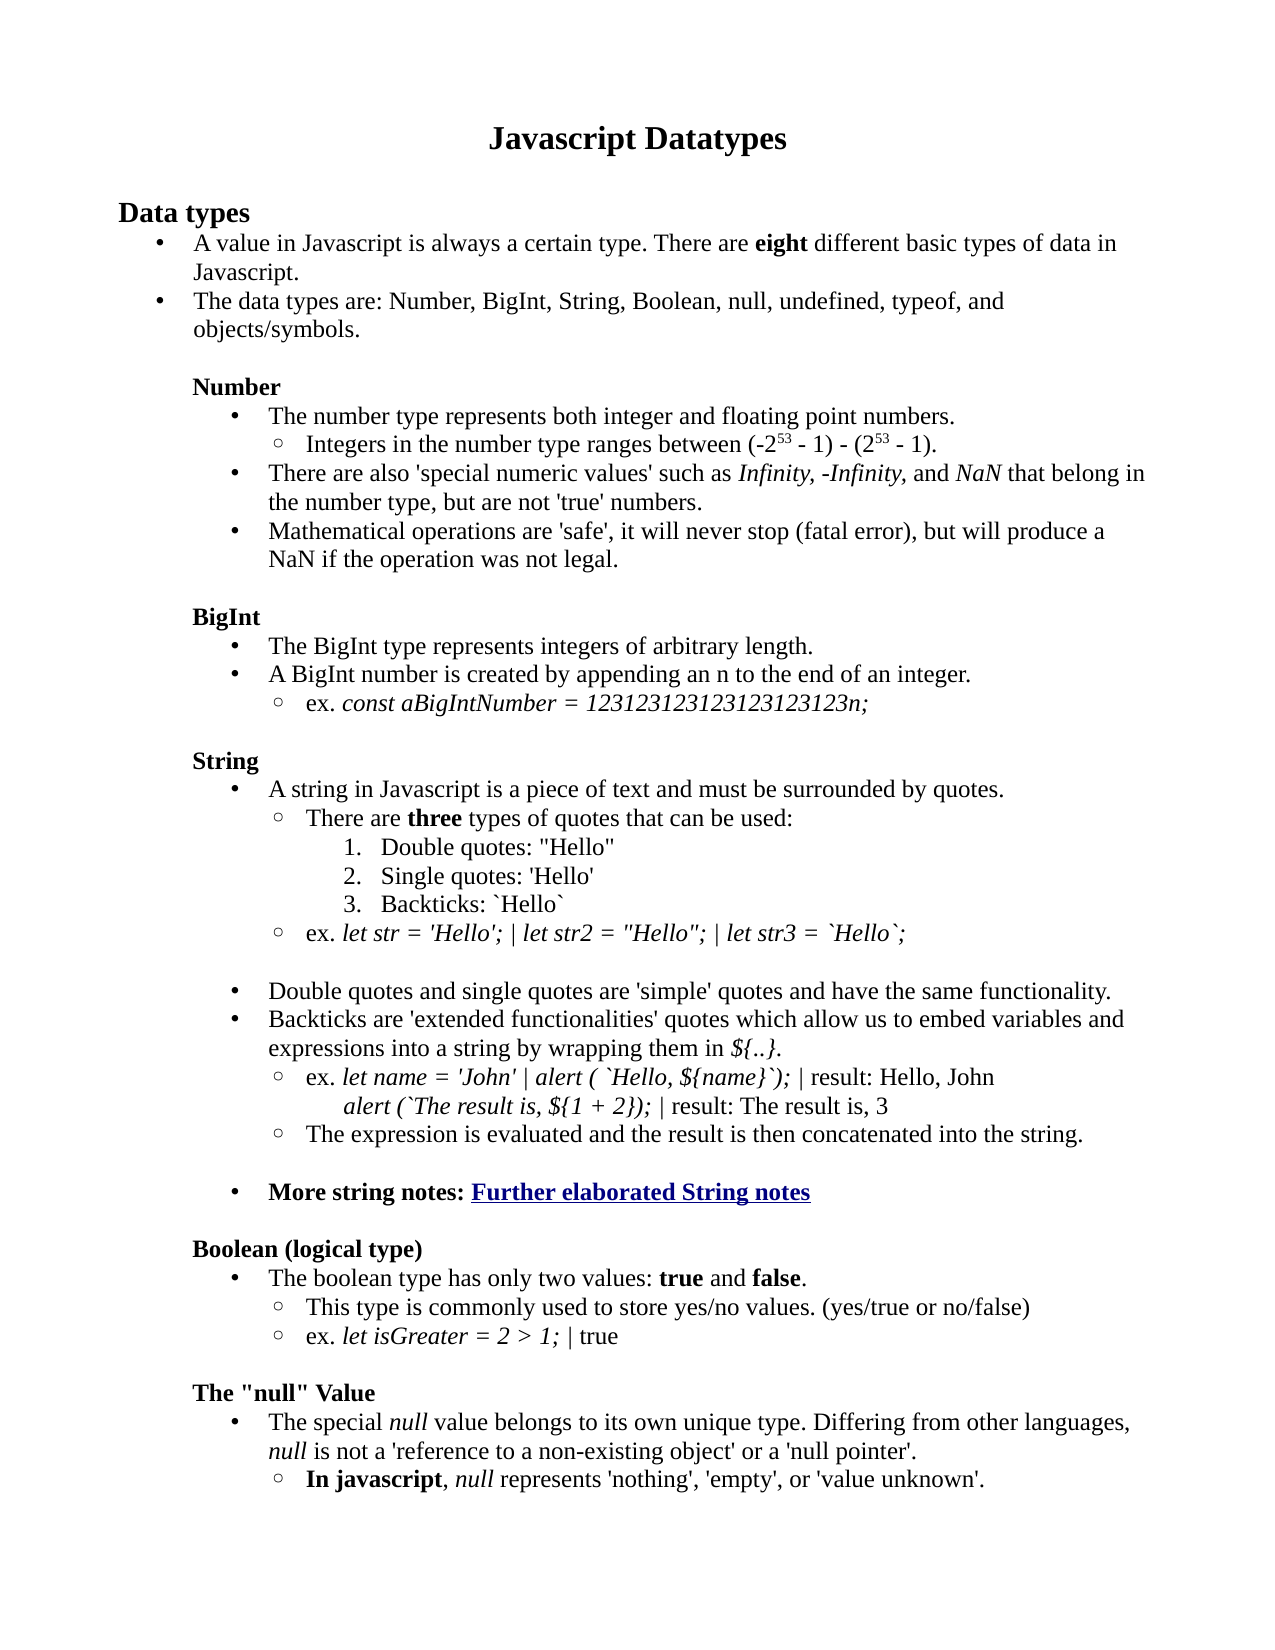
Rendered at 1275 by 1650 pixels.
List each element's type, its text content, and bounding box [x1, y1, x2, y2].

text Boolean (logical type) [118, 1234, 1157, 1263]
text BigInt [118, 602, 1157, 631]
list There are also 'special numeric values' such as Infinity, -Infinity, and NaN that belong in the number type, but are not 'true' numbers. [231, 458, 1157, 516]
list Integers in the number type ranges between (-253 - 1) - (253 - 1). [268, 429, 1157, 458]
list More string notes: Further elaborated String notes [231, 1177, 1157, 1206]
list ex. let name = 'John' | alert ( `Hello, ${name}`); | result: Hello, John [268, 1062, 1157, 1091]
list The BigInt type represents integers of arbitrary length. [231, 631, 1157, 659]
list Single quotes: 'Hello' [343, 861, 1157, 889]
list ex. const aBigIntNumber = 123123123123123123123n; [268, 688, 1157, 717]
text Data types [118, 195, 1157, 228]
list Mathematical operations are 'safe', it will never stop (fatal error), but will produce a NaN if the operation was not legal. [231, 516, 1157, 573]
list Double quotes and single quotes are 'simple' quotes and have the same functionality. [231, 976, 1157, 1004]
text The "null" Value [118, 1378, 1157, 1407]
list ex. let isGreater = 2 > 1; | true [268, 1321, 1157, 1349]
list Backticks: `Hello` [343, 889, 1157, 918]
list ex. let str = 'Hello'; | let str2 = "Hello"; | let str3 = `Hello`; [268, 918, 1157, 947]
text String [118, 746, 1157, 774]
text Number [118, 372, 1157, 401]
list The special null value belongs to its own unique type. Differing from other languages, null is not a 'reference to a non-existing object' or a 'null pointer'. [231, 1407, 1157, 1464]
list Backticks are 'extended functionalities' quotes which allow us to embed variables and expressions into a string by wrapping them in ${..}. [231, 1004, 1157, 1062]
list alert (`The result is, ${1 + 2}); | result: The result is, 3 [306, 1091, 1157, 1119]
list In javascript, null represents 'nothing', 'empty', or 'value unknown'. [268, 1464, 1157, 1493]
list A string in Javascript is a piece of text and must be surrounded by quotes. [231, 774, 1157, 803]
text Javascript Datatypes [118, 118, 1157, 156]
list The data types are: Number, BigInt, String, Boolean, null, undefined, typeof, and objects/symbols. [156, 286, 1157, 343]
list Double quotes: "Hello" [343, 832, 1157, 861]
list There are three types of quotes that can be used: [268, 803, 1157, 832]
list The boolean type has only two values: true and false. [231, 1263, 1157, 1292]
list The number type represents both integer and floating point numbers. [231, 401, 1157, 429]
list The expression is evaluated and the result is then concatenated into the string. [268, 1119, 1157, 1148]
list A BigInt number is created by appending an n to the end of an integer. [231, 659, 1157, 688]
list This type is commonly used to store yes/no values. (yes/true or no/false) [268, 1292, 1157, 1321]
list A value in Javascript is always a certain type. There are eight different basic types of data in Javascript. [156, 228, 1157, 286]
